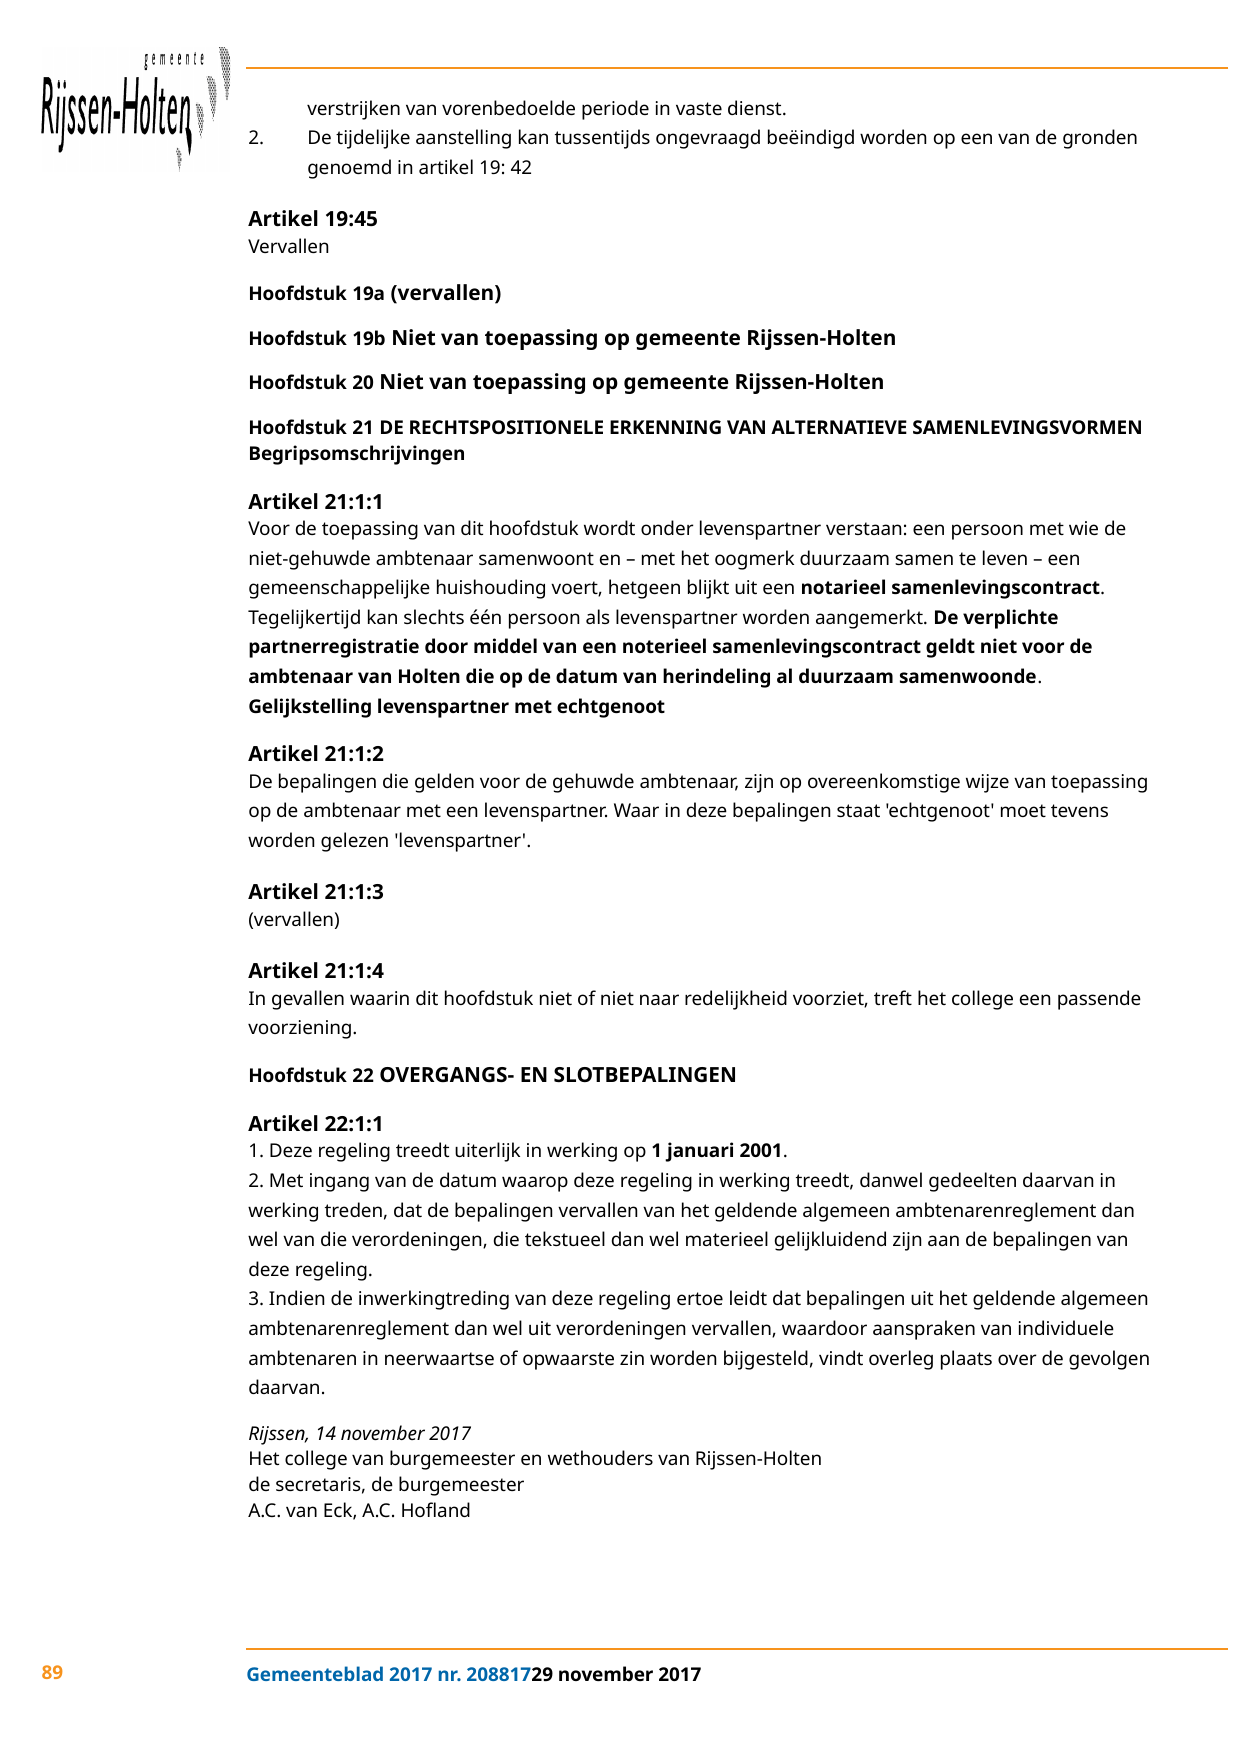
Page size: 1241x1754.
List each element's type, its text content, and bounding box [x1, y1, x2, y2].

text Hoofdstuk 22 OVERGANGS- EN SLOTBEPALINGEN [248, 1060, 1152, 1088]
text Artikel 21:1:1 [248, 487, 1152, 515]
text De bepalingen die gelden voor de gehuwde ambtenaar, zijn op overeenkomstige wijze van toepassing op de ambtenaar met een levenspartner. Waar in deze bepalingen staat 'echtgenoot' moet tevens worden gelezen 'levenspartner'. [248, 768, 1152, 853]
text Hoofdstuk 21 DE RECHTSPOSITIONELE ERKENNING VAN ALTERNATIEVE SAMENLEVINGSVORMEN [248, 412, 1152, 440]
text Artikel 19:45 [248, 204, 1152, 233]
text A.C. van Eck, A.C. Hofland [248, 1497, 1152, 1523]
picture [41, 47, 231, 172]
text 3. Indien de inwerkingtreding van deze regeling ertoe leidt dat bepalingen uit het geldende algemeen ambtenarenreglement dan wel uit verordeningen vervallen, waardoor aanspraken van individuele ambtenaren in neerwaartse of opwaarste zin worden bijgesteld, vindt overleg plaats over de gevolgen daarvan. [248, 1286, 1152, 1400]
text 1. Deze regeling treedt uiterlijk in werking op 1 januari 2001. [248, 1138, 1152, 1163]
text Artikel 21:1:4 [248, 956, 1152, 985]
text Hoofdstuk 19a (vervallen) [248, 278, 1152, 307]
text de secretaris, de burgemeester [248, 1471, 1152, 1497]
list De tijdelijke aanstelling kan tussentijds ongevraagd beëindigd worden op een van de gronden genoemd in artikel 19: 42 [248, 124, 1152, 180]
text Artikel 21:1:3 [248, 877, 1152, 906]
text Hoofdstuk 19b Niet van toepassing op gemeente Rijssen-Holten [248, 323, 1152, 351]
text Hoofdstuk 20 Niet van toepassing op gemeente Rijssen-Holten [248, 367, 1152, 396]
list verstrijken van vorenbedoelde periode in vaste dienst. [248, 95, 1152, 121]
text Rijssen, 14 november 2017 [248, 1420, 1152, 1446]
text Artikel 22:1:1 [248, 1109, 1152, 1138]
text Voor de toepassing van dit hoofdstuk wordt onder levenspartner verstaan: een persoon met wie de niet-gehuwde ambtenaar samenwoont en – met het oogmerk duurzaam samen te leven – een gemeenschappelijke huishouding voert, hetgeen blijkt uit een notarieel samenlevingscontract. Tegelijkertijd kan slechts één persoon als levenspartner worden aangemerkt. De verplichte partnerregistratie door middel van een noterieel samenlevingscontract geldt niet voor de ambtenaar van Holten die op de datum van herindeling al duurzaam samenwoonde. [248, 515, 1152, 689]
text (vervallen) [248, 906, 1152, 932]
text Gelijkstelling levenspartner met echtgenoot [248, 693, 1152, 718]
text Het college van burgemeester en wethouders van Rijssen-Holten [248, 1446, 1152, 1471]
text 2. Met ingang van de datum waarop deze regeling in werking treedt, danwel gedeelten daarvan in werking treden, dat de bepalingen vervallen van het geldende algemeen ambtenarenreglement dan wel van die verordeningen, die tekstueel dan wel materieel gelijkluidend zijn aan de bepalingen van deze regeling. [248, 1167, 1152, 1282]
text In gevallen waarin dit hoofdstuk niet of niet naar redelijkheid voorziet, treft het college een passende voorziening. [248, 985, 1152, 1040]
text Vervallen [248, 233, 1152, 258]
text Artikel 21:1:2 [248, 739, 1152, 768]
text Begripsomschrijvingen [248, 440, 1152, 466]
